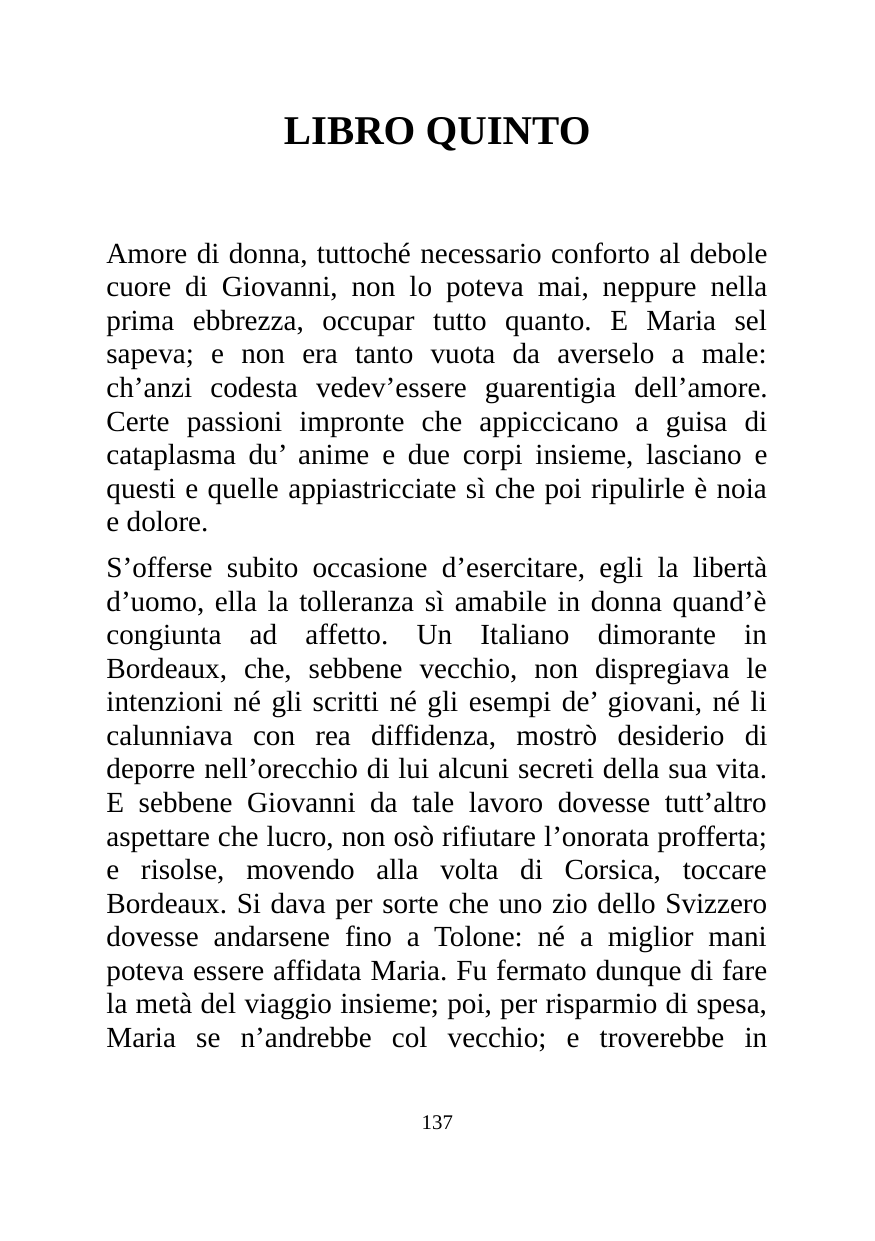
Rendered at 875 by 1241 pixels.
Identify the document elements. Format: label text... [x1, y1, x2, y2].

subtitle LIBRO QUINTO [106, 106, 768, 153]
text S’offerse subito occasione d’esercitare, egli la libertà d’uomo, ella la tolleranza sì amabile in donna quand’è congiunta ad affetto. Un Italiano dimorante in Bordeaux, che, sebbene vecchio, non dispregiava le intenzioni né gli scritti né gli esempi de’ giovani, né li calunniava con rea diffidenza, mostrò desiderio di deporre nell’orecchio di lui alcuni secreti della sua vita. E sebbene Giovanni da tale lavoro dovesse tutt’altro aspettare che lucro, non osò rifiutare l’onorata profferta; e risolse, movendo alla volta di Corsica, toccare Bordeaux. Si dava per sorte che uno zio dello Svizzero dovesse andarsene fino a Tolone: né a miglior mani poteva essere affidata Maria. Fu fermato dunque di fare la metà del viaggio insieme; poi, per risparmio di spesa, Maria se n’andrebbe col vecchio; e troverebbe in [106, 550, 768, 1053]
text Amore di donna, tuttoché necessario conforto al debole cuore di Giovanni, non lo poteva mai, neppure nella prima ebbrezza, occupar tutto quanto. E Maria sel sapeva; e non era tanto vuota da averselo a male: ch’anzi codesta vedev’essere guarentigia dell’amore. Certe passioni impronte che appiccicano a guisa di cataplasma du’ anime e due corpi insieme, lasciano e questi e quelle appiastricciate sì che poi ripulirle è noia e dolore. [106, 236, 768, 538]
